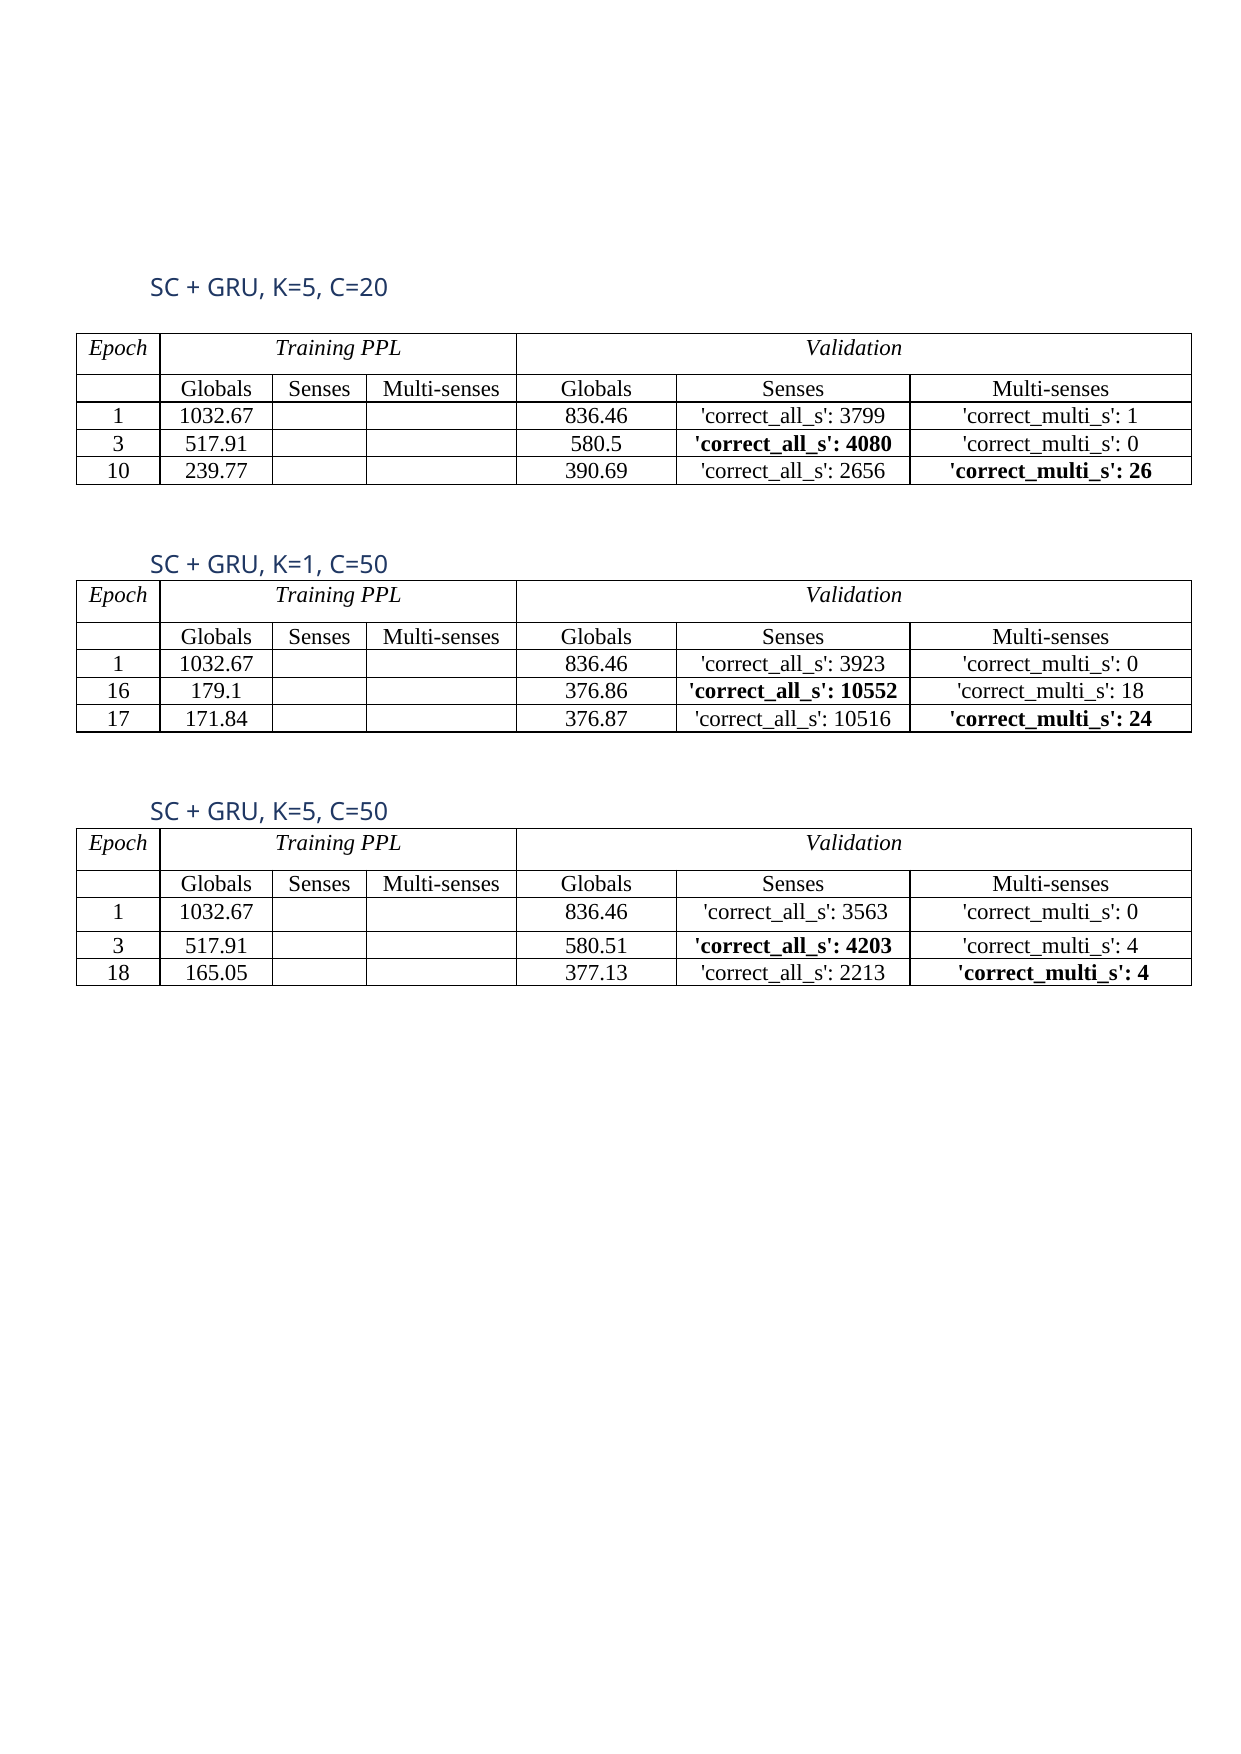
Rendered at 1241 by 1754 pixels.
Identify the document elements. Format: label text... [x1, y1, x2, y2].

table_cell 390.69 [517, 457, 676, 484]
table_cell [367, 678, 516, 704]
table_cell 580.5 [517, 430, 676, 456]
table_cell 'correct_multi_s': 18 [911, 678, 1191, 704]
table_header Epoch [77, 581, 159, 622]
table_cell 18 [77, 959, 159, 985]
table_header Training PPL [161, 334, 516, 374]
table_cell [367, 457, 516, 484]
table_cell Senses [273, 871, 366, 897]
table_cell [77, 623, 159, 649]
table_cell 376.86 [517, 678, 676, 704]
table_header Epoch [77, 829, 159, 869]
table_cell [367, 650, 516, 677]
table_cell Senses [677, 375, 909, 401]
table_cell 1 [77, 650, 159, 677]
table_cell 376.87 [517, 705, 676, 731]
table_cell 836.46 [517, 403, 676, 429]
table_header Validation [517, 334, 1191, 374]
table_cell [367, 959, 516, 985]
table_cell 'correct_multi_s': 4 [911, 932, 1191, 958]
table_cell 17 [77, 705, 159, 731]
table_cell Multi-senses [911, 375, 1191, 401]
table_cell 'correct_all_s': 10552 [677, 678, 909, 704]
table_cell Senses [677, 871, 909, 897]
table_cell 'correct_all_s': 10516 [677, 705, 909, 731]
table_cell 179.1 [161, 678, 272, 704]
table_cell 1032.67 [161, 898, 272, 931]
table_cell 517.91 [161, 430, 272, 456]
table_cell Globals [161, 623, 272, 649]
table_cell Globals [517, 375, 676, 401]
subtitle SC + GRU, K=5, C=50 [150, 794, 1090, 828]
table_cell 'correct_multi_s': 0 [911, 898, 1191, 931]
table_cell [273, 403, 366, 429]
table_cell [367, 403, 516, 429]
table_cell [273, 457, 366, 484]
table_cell 1032.67 [161, 403, 272, 429]
table_cell Multi-senses [911, 623, 1191, 649]
table_header Validation [517, 581, 1191, 622]
table_cell 377.13 [517, 959, 676, 985]
table_cell 10 [77, 457, 159, 484]
table_cell 16 [77, 678, 159, 704]
table_cell [367, 898, 516, 931]
subtitle SC + GRU, K=5, C=20 [150, 270, 1090, 304]
table_cell [273, 705, 366, 731]
table_cell Senses [677, 623, 909, 649]
table_cell Globals [517, 871, 676, 897]
table_cell Multi-senses [367, 871, 516, 897]
table_cell 'correct_all_s': 3923 [677, 650, 909, 677]
table_cell 'correct_all_s': 4080 [677, 430, 909, 456]
table_cell 'correct_all_s': 4203 [677, 932, 909, 958]
table_cell Multi-senses [367, 375, 516, 401]
table_cell 1 [77, 403, 159, 429]
table_cell 171.84 [161, 705, 272, 731]
table_header Training PPL [161, 581, 516, 622]
table_cell 1032.67 [161, 650, 272, 677]
table_header Epoch [77, 334, 159, 374]
table_cell 3 [77, 430, 159, 456]
table_cell 'correct_all_s': 3563 [677, 898, 909, 931]
table_cell [273, 678, 366, 704]
table_cell [367, 430, 516, 456]
table_cell Globals [161, 375, 272, 401]
table_cell 'correct_multi_s': 24 [911, 705, 1191, 731]
table_cell 517.91 [161, 932, 272, 958]
table_cell 'correct_multi_s': 4 [911, 959, 1191, 985]
table_cell 1 [77, 898, 159, 931]
table_cell Globals [517, 623, 676, 649]
table_cell [273, 959, 366, 985]
table_cell 580.51 [517, 932, 676, 958]
table_cell 239.77 [161, 457, 272, 484]
table_cell [273, 430, 366, 456]
table_cell 'correct_multi_s': 26 [911, 457, 1191, 484]
table_cell [77, 871, 159, 897]
table_cell Senses [273, 623, 366, 649]
table_header Training PPL [161, 829, 516, 869]
table_cell 836.46 [517, 898, 676, 931]
table_cell 3 [77, 932, 159, 958]
table_cell [367, 932, 516, 958]
table_header Validation [517, 829, 1191, 869]
table_cell 'correct_all_s': 2656 [677, 457, 909, 484]
table_cell [367, 705, 516, 731]
table_cell [77, 375, 159, 401]
subtitle SC + GRU, K=1, C=50 [150, 546, 1090, 580]
table_cell Multi-senses [911, 871, 1191, 897]
table_cell 'correct_all_s': 2213 [677, 959, 909, 985]
table_cell 836.46 [517, 650, 676, 677]
table_cell Globals [161, 871, 272, 897]
table_cell [273, 932, 366, 958]
table_cell [273, 650, 366, 677]
table_cell 'correct_multi_s': 1 [911, 403, 1191, 429]
table_cell Senses [273, 375, 366, 401]
table_cell 'correct_multi_s': 0 [911, 650, 1191, 677]
table_cell 'correct_multi_s': 0 [911, 430, 1191, 456]
table_cell Multi-senses [367, 623, 516, 649]
table_cell [273, 898, 366, 931]
table_cell 165.05 [161, 959, 272, 985]
table_cell 'correct_all_s': 3799 [677, 403, 909, 429]
